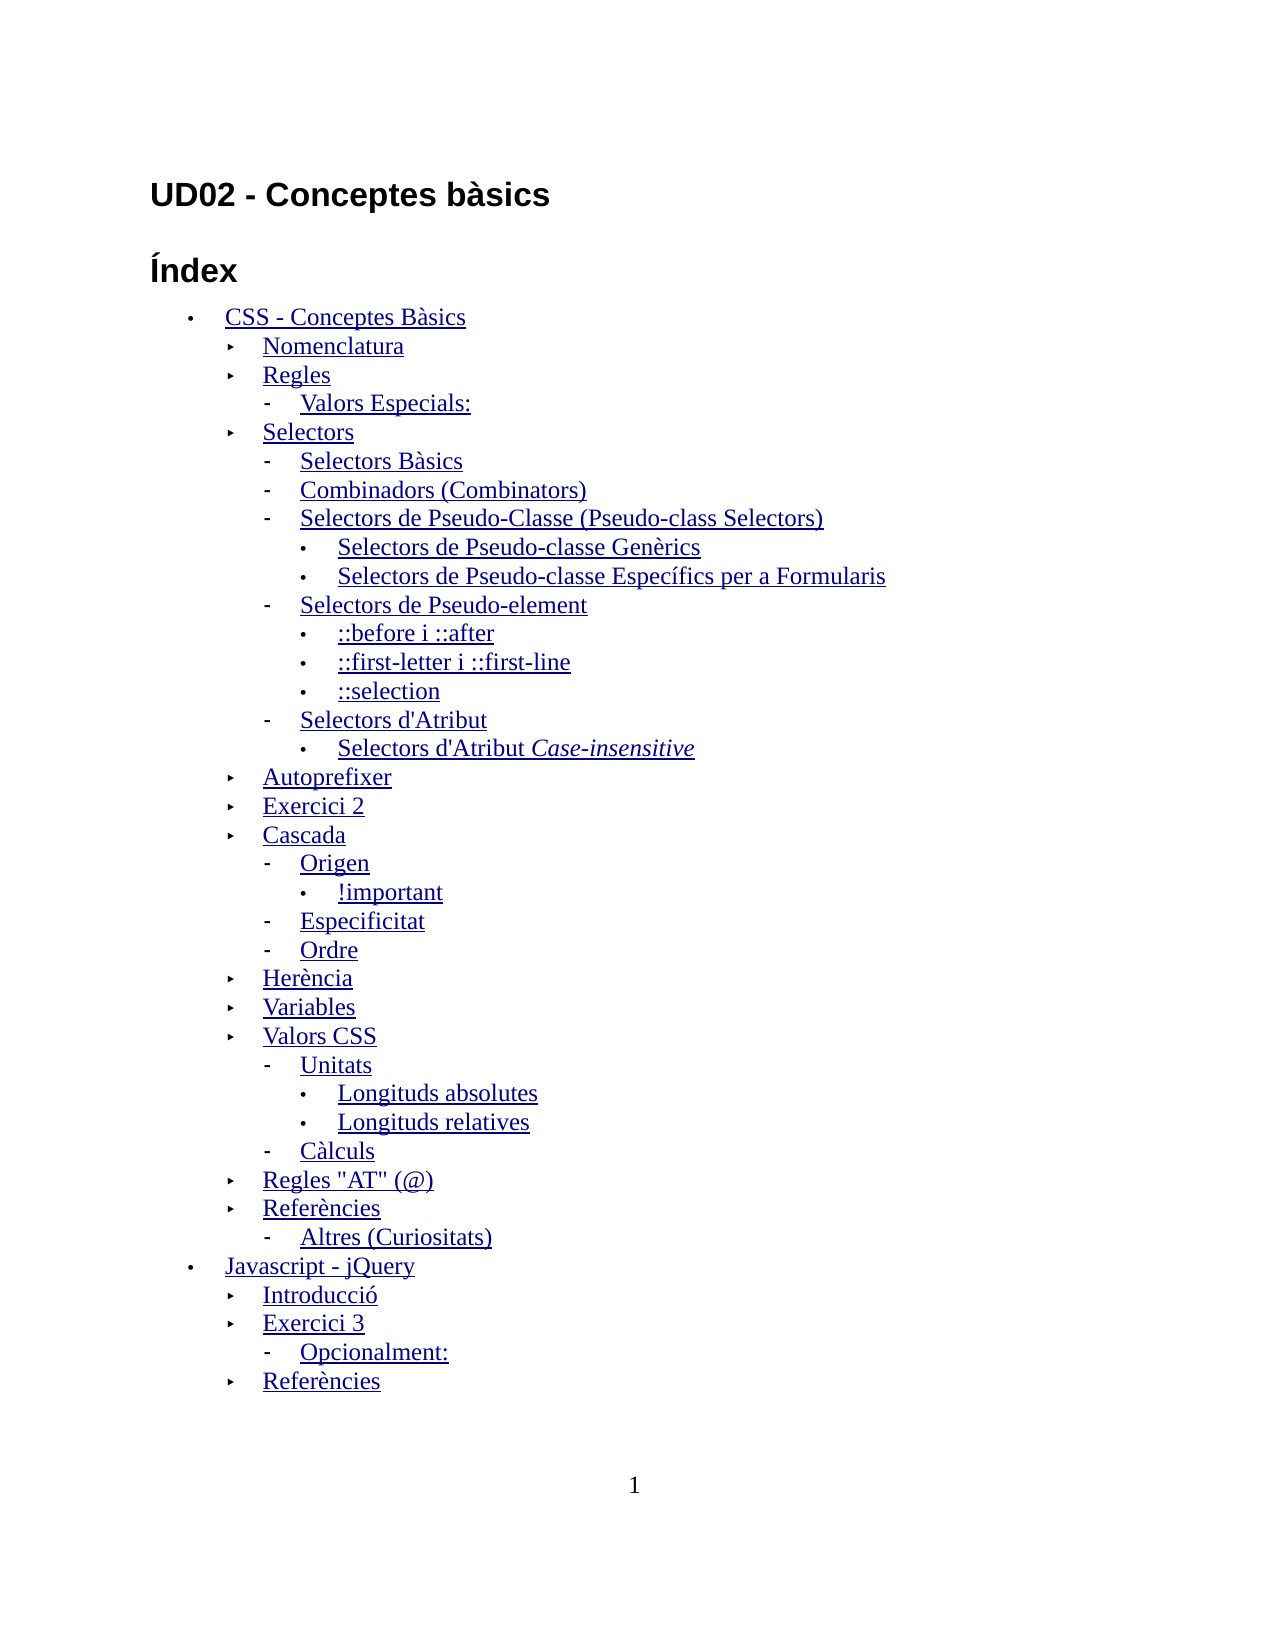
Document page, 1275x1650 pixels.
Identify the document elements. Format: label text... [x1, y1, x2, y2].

list Selectors Bàsics [262, 446, 1125, 475]
list Herència [225, 963, 1125, 992]
list Valors CSS [225, 1021, 1125, 1050]
list Origen [262, 848, 1125, 877]
list Longituds absolutes [300, 1078, 1125, 1107]
list Referències [225, 1193, 1125, 1222]
list Selectors de Pseudo-classe Específics per a Formularis [300, 561, 1125, 590]
list Càlculs [262, 1136, 1125, 1165]
list Selectors de Pseudo-classe Genèrics [300, 532, 1125, 561]
list Javascript - jQuery [187, 1251, 1125, 1280]
list Selectors d'Atribut [262, 705, 1125, 733]
list CSS - Conceptes Bàsics [187, 302, 1125, 331]
list ::before i ::after [300, 618, 1125, 647]
list Regles "AT" (@) [225, 1165, 1125, 1193]
list Exercici 3 [225, 1308, 1125, 1337]
list Nomenclatura [225, 331, 1125, 360]
list Ordre [262, 935, 1125, 963]
list Referències [225, 1366, 1125, 1395]
list Valors Especials: [262, 388, 1125, 417]
subtitle UD02 - Conceptes bàsics [150, 175, 1125, 214]
list Selectors de Pseudo-element [262, 590, 1125, 618]
list !important [300, 877, 1125, 906]
list Regles [225, 360, 1125, 388]
list Longituds relatives [300, 1107, 1125, 1136]
list Opcionalment: [262, 1337, 1125, 1366]
list ::first-letter i ::first-line [300, 647, 1125, 676]
list Cascada [225, 820, 1125, 848]
subtitle Índex [150, 251, 1125, 290]
list Selectors d'Atribut Case-insensitive [300, 733, 1125, 762]
list ::selection [300, 676, 1125, 705]
list Selectors de Pseudo-Classe (Pseudo-class Selectors) [262, 503, 1125, 532]
list Exercici 2 [225, 791, 1125, 820]
list Autoprefixer [225, 762, 1125, 791]
list Unitats [262, 1050, 1125, 1078]
list Introducció [225, 1280, 1125, 1308]
list Variables [225, 992, 1125, 1021]
list Combinadors (Combinators) [262, 475, 1125, 503]
list Selectors [225, 417, 1125, 446]
list Especificitat [262, 906, 1125, 935]
list Altres (Curiositats) [262, 1222, 1125, 1251]
